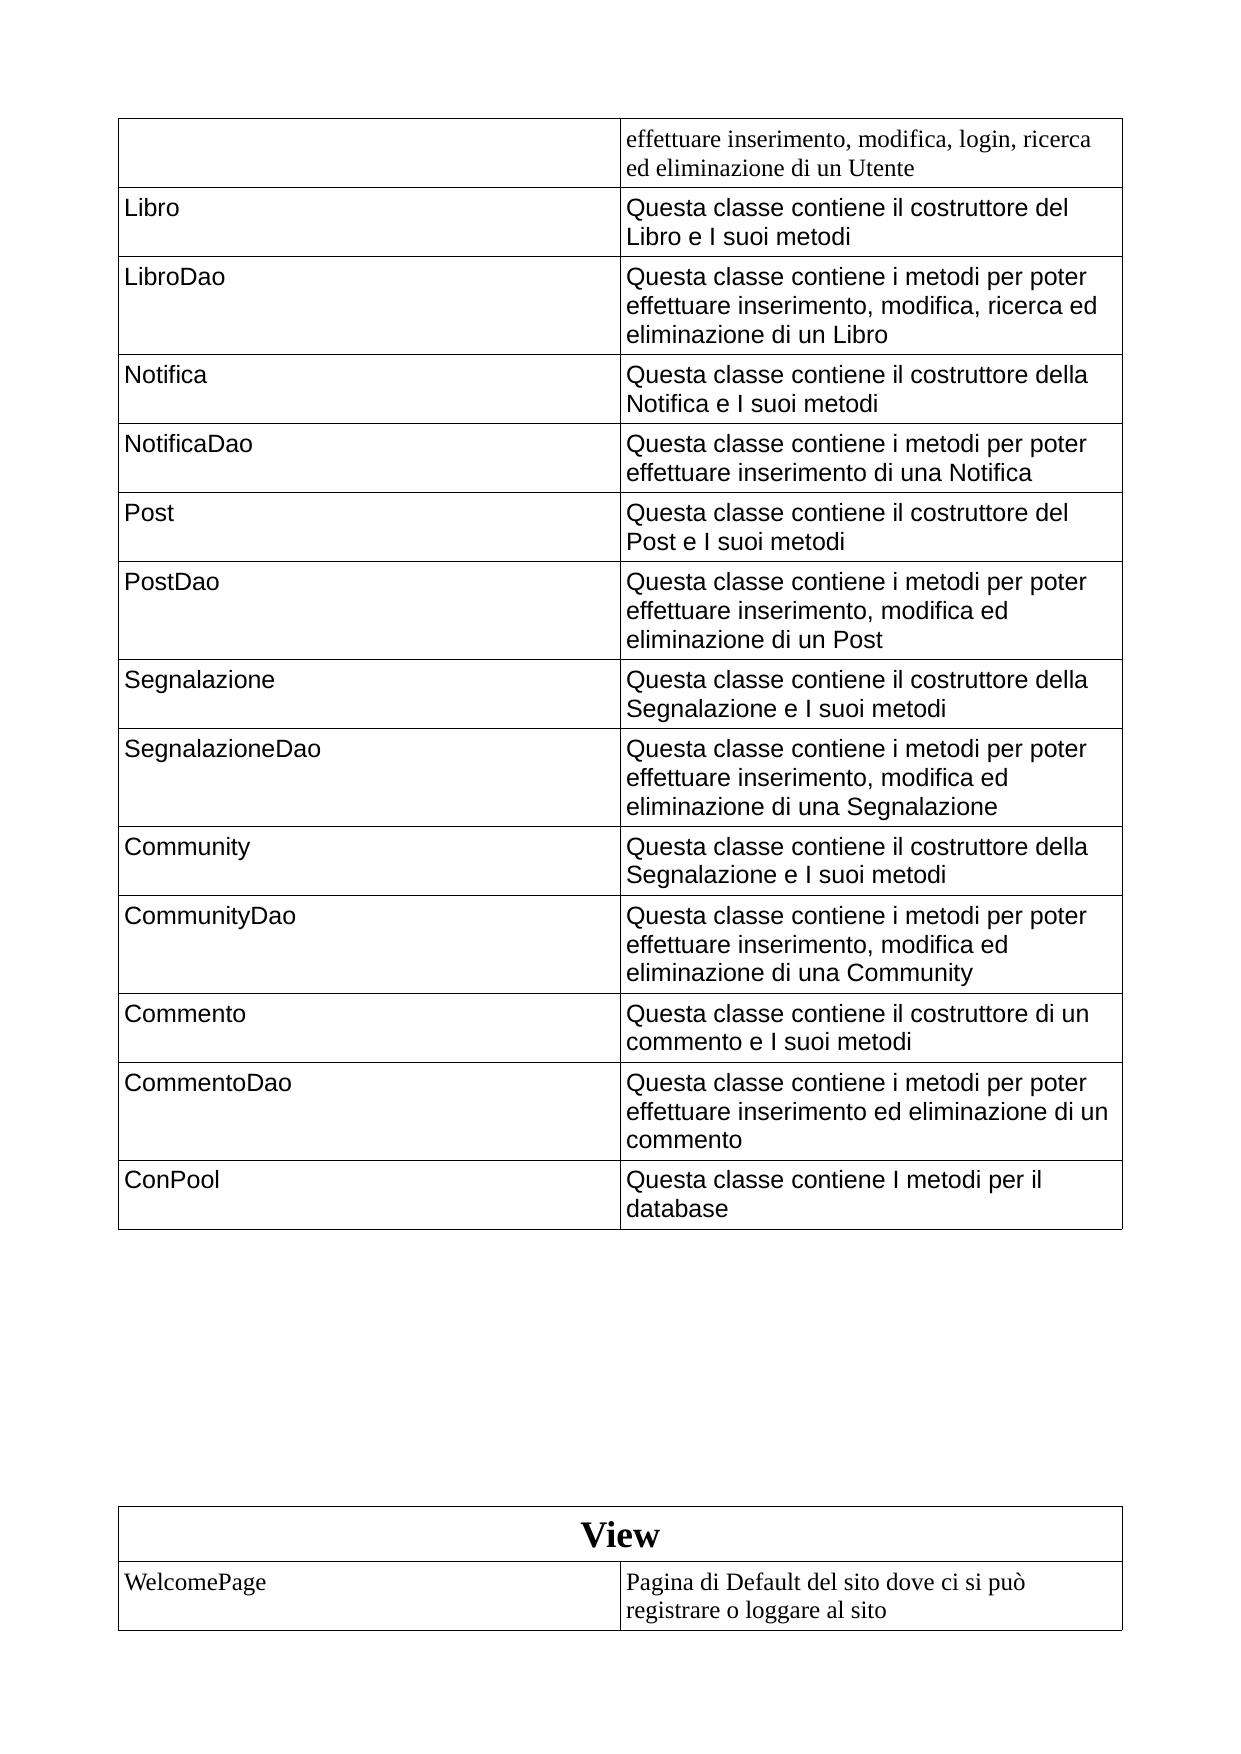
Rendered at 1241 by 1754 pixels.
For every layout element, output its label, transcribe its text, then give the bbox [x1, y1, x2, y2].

table_cell Libro [119, 188, 620, 256]
table_cell NotificaDao [119, 424, 620, 492]
table_cell Questa classe contiene il costruttore della Segnalazione e I suoi metodi [621, 660, 1122, 728]
table_cell Community [119, 827, 620, 895]
table_cell WelcomePage [119, 1562, 620, 1630]
table_cell Notifica [119, 355, 620, 423]
table_cell Questa classe contiene i metodi per poter effettuare inserimento, modifica ed eliminazione di una Segnalazione [621, 729, 1122, 826]
table_cell Commento [119, 994, 620, 1062]
table_cell Segnalazione [119, 660, 620, 728]
table_cell Questa classe contiene I metodi per il database [621, 1161, 1122, 1229]
table_cell PostDao [119, 562, 620, 659]
table_cell Post [119, 493, 620, 561]
table_cell ConPool [119, 1161, 620, 1229]
table_cell Questa classe contiene il costruttore del Post e I suoi metodi [621, 493, 1122, 561]
table_cell Questa classe contiene il costruttore di un commento e I suoi metodi [621, 994, 1122, 1062]
table_cell SegnalazioneDao [119, 729, 620, 826]
table_cell Questa classe contiene il costruttore della Segnalazione e I suoi metodi [621, 827, 1122, 895]
table_header View [119, 1507, 1122, 1561]
table_cell CommentoDao [119, 1063, 620, 1160]
table_cell Questa classe contiene i metodi per poter effettuare inserimento, modifica, ricerca ed eliminazione di un Libro [621, 257, 1122, 354]
table_cell Pagina di Default del sito dove ci si può registrare o loggare al sito [621, 1562, 1122, 1630]
table_cell Questa classe contiene i metodi per poter effettuare inserimento ed eliminazione di un commento [621, 1063, 1122, 1160]
table_cell LibroDao [119, 257, 620, 354]
table_cell CommunityDao [119, 896, 620, 993]
table_cell Questa classe contiene il costruttore del Libro e I suoi metodi [621, 188, 1122, 256]
table_cell effettuare inserimento, modifica, login, ricerca ed eliminazione di un Utente [621, 119, 1122, 187]
table_cell Questa classe contiene il costruttore della Notifica e I suoi metodi [621, 355, 1122, 423]
table_cell Questa classe contiene i metodi per poter effettuare inserimento, modifica ed eliminazione di un Post [621, 562, 1122, 659]
table_cell [119, 119, 620, 187]
table_cell Questa classe contiene i metodi per poter effettuare inserimento, modifica ed eliminazione di una Community [621, 896, 1122, 993]
table_cell Questa classe contiene i metodi per poter effettuare inserimento di una Notifica [621, 424, 1122, 492]
